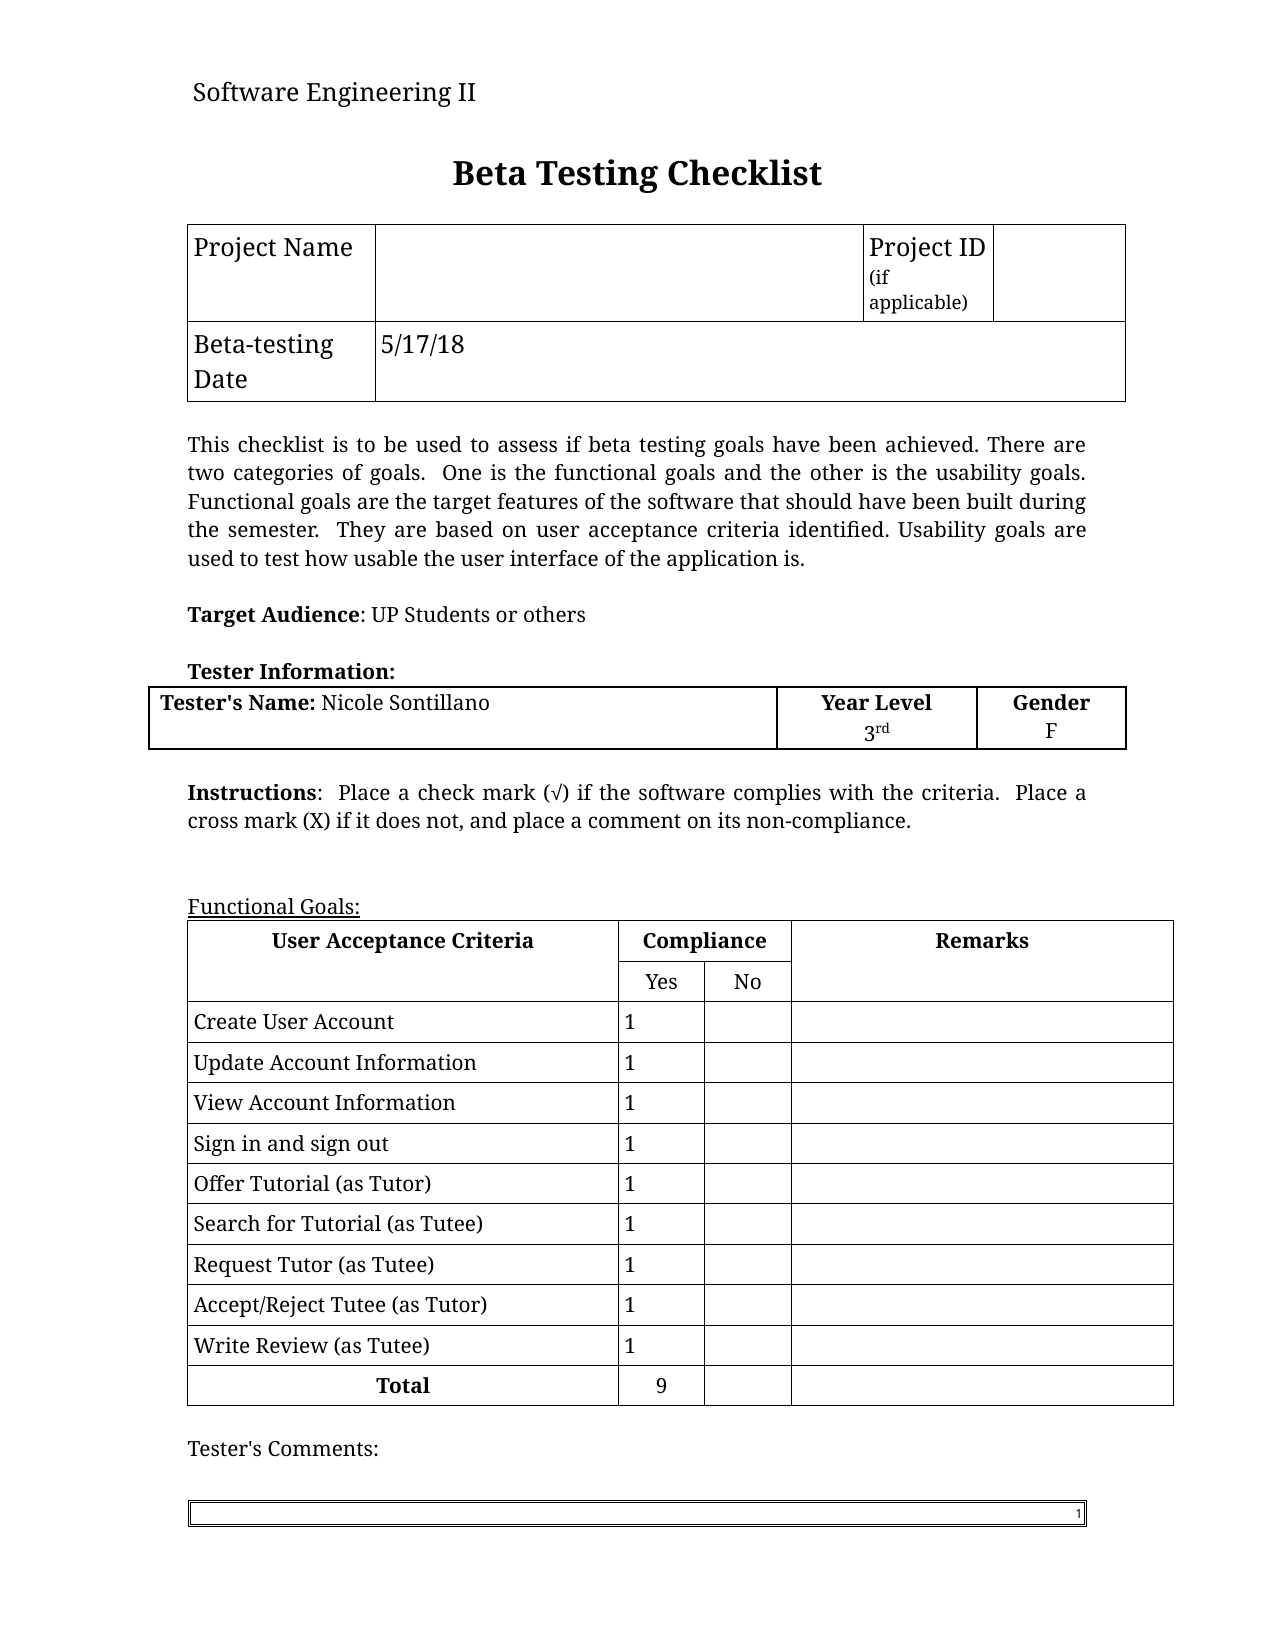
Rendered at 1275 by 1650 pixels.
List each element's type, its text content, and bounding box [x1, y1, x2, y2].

table_cell 1 [619, 1083, 704, 1122]
table_cell Write Review (as Tutee) [188, 1326, 618, 1365]
table_cell Request Tutor (as Tutee) [188, 1245, 618, 1284]
table_cell 3rd [778, 717, 976, 748]
text Instructions: Place a check mark (√) if the software complies with the criteria. Place a cross mark (X) if it does not, and place a comment on its non-compliance. [187, 778, 1087, 835]
text This checklist is to be used to assess if beta testing goals have been achieved. There are two categories of goals. One is the functional goals and the other is the usability goals. Functional goals are the target features of the software that should have been built during the semester. They are based on user acceptance criteria identified. Usability goals are used to test how usable the user interface of the application is. [187, 430, 1087, 572]
table_cell [705, 1204, 791, 1244]
table_cell Accept/Reject Tutee (as Tutor) [188, 1285, 618, 1324]
table_cell 1 [619, 1164, 704, 1203]
table_header [994, 225, 1125, 321]
table_cell Create User Account [188, 1002, 618, 1042]
text Tester Information: [187, 657, 1087, 686]
table_header Year Level [778, 688, 976, 717]
table_cell Yes [619, 962, 704, 1001]
table_cell Update Account Information [188, 1043, 618, 1082]
table_cell No [705, 962, 791, 1001]
table_header Project Name [188, 225, 375, 321]
table_cell [792, 1164, 1173, 1203]
table_cell [705, 1366, 791, 1405]
table_header Tester's Name: Nicole Sontillano [150, 688, 776, 748]
table_cell [792, 1326, 1173, 1365]
table_header Gender F [978, 688, 1125, 748]
table_cell Total [188, 1366, 618, 1405]
table_cell [705, 1043, 791, 1082]
table_cell Sign in and sign out [188, 1124, 618, 1163]
table_cell 5/17/18 [376, 322, 1125, 401]
table_cell 1 [619, 1326, 704, 1365]
table_cell [705, 1083, 791, 1122]
table_cell [792, 1245, 1173, 1284]
table_cell [792, 1285, 1173, 1324]
table_cell [705, 1002, 791, 1042]
table_cell 1 [619, 1043, 704, 1082]
table_cell 9 [619, 1366, 704, 1405]
table_cell [705, 1326, 791, 1365]
table_header Project ID (if applicable) [864, 225, 993, 321]
table_cell 1 [619, 1124, 704, 1163]
table_cell Search for Tutorial (as Tutee) [188, 1204, 618, 1244]
table_header Remarks [792, 921, 1173, 1001]
table_cell [705, 1124, 791, 1163]
table_header Compliance [619, 921, 791, 961]
text Target Audience: UP Students or others [187, 601, 1087, 629]
table_cell [792, 1366, 1173, 1405]
table_header [376, 225, 863, 321]
table_header User Acceptance Criteria [188, 921, 618, 1001]
text Tester's Comments: [187, 1434, 1087, 1463]
text Beta Testing Checklist [187, 150, 1087, 195]
table_cell Beta-testing Date [188, 322, 375, 401]
text Functional Goals: [187, 892, 1087, 920]
table_cell 1 [619, 1204, 704, 1244]
table_cell [792, 1124, 1173, 1163]
table_cell [792, 1002, 1173, 1042]
table_cell Offer Tutorial (as Tutor) [188, 1164, 618, 1203]
table_cell View Account Information [188, 1083, 618, 1122]
table_cell [792, 1083, 1173, 1122]
table_cell [792, 1043, 1173, 1082]
table_cell [792, 1204, 1173, 1244]
table_cell 1 [619, 1245, 704, 1284]
table_cell 1 [619, 1002, 704, 1042]
table_cell 1 [619, 1285, 704, 1324]
table_cell [705, 1285, 791, 1324]
table_cell [705, 1164, 791, 1203]
table_cell [705, 1245, 791, 1284]
